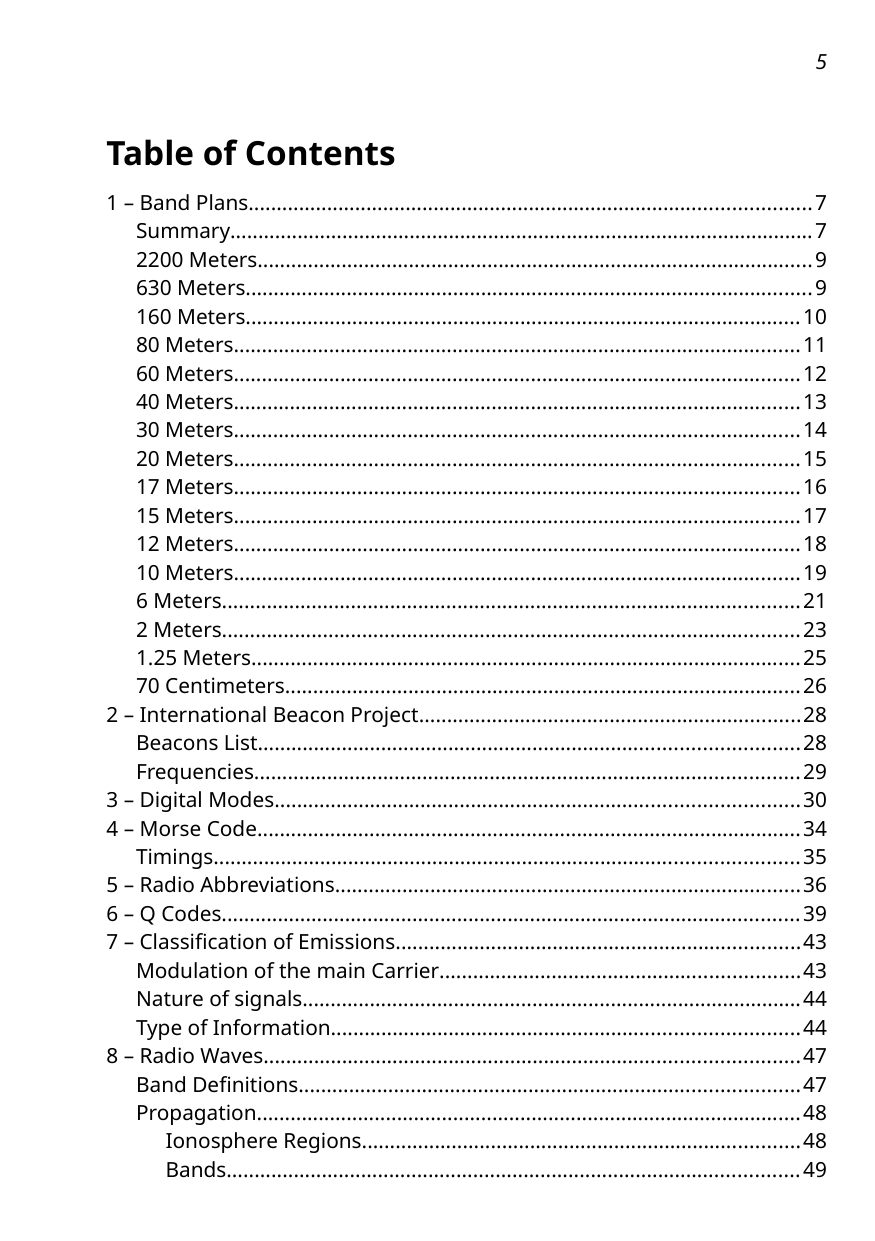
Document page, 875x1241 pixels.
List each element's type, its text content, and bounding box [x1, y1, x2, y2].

text 2 Meters 23 [136, 615, 827, 643]
text 160 Meters 10 [136, 302, 827, 330]
text 15 Meters 17 [136, 501, 827, 529]
text 2200 Meters 9 [136, 245, 827, 273]
text 70 Centimeters 26 [136, 672, 827, 700]
text 30 Meters 14 [136, 416, 827, 444]
text 12 Meters 18 [136, 529, 827, 558]
text Band Definitions 47 [136, 1070, 827, 1098]
text 7 – Classification of Emissions 43 [106, 927, 827, 956]
text 8 – Radio Waves 47 [106, 1041, 827, 1070]
text Modulation of the main Carrier 43 [136, 956, 827, 984]
text 1.25 Meters 25 [136, 643, 827, 672]
text Bands 49 [165, 1155, 827, 1183]
text 6 – Q Codes 39 [106, 899, 827, 927]
text 6 Meters 21 [136, 586, 827, 615]
text Frequencies 29 [136, 757, 827, 785]
text 5 – Radio Abbreviations 36 [106, 871, 827, 899]
text 60 Meters 12 [136, 359, 827, 387]
text Type of Information 44 [136, 1013, 827, 1041]
text 1 – Band Plans 7 [106, 188, 827, 217]
subtitle Table of Contents [106, 130, 827, 176]
text Nature of signals 44 [136, 984, 827, 1013]
text 10 Meters 19 [136, 558, 827, 586]
text Summary 7 [136, 217, 827, 245]
text 4 – Morse Code 34 [106, 814, 827, 842]
text Ionosphere Regions 48 [165, 1127, 827, 1155]
text Beacons List 28 [136, 728, 827, 757]
text 17 Meters 16 [136, 472, 827, 501]
text 3 – Digital Modes 30 [106, 785, 827, 814]
text 20 Meters 15 [136, 444, 827, 472]
text 80 Meters 11 [136, 330, 827, 359]
text 2 – International Beacon Project 28 [106, 700, 827, 728]
text 630 Meters 9 [136, 273, 827, 302]
text Propagation 48 [136, 1098, 827, 1127]
text Timings 35 [136, 842, 827, 871]
text 40 Meters 13 [136, 387, 827, 416]
